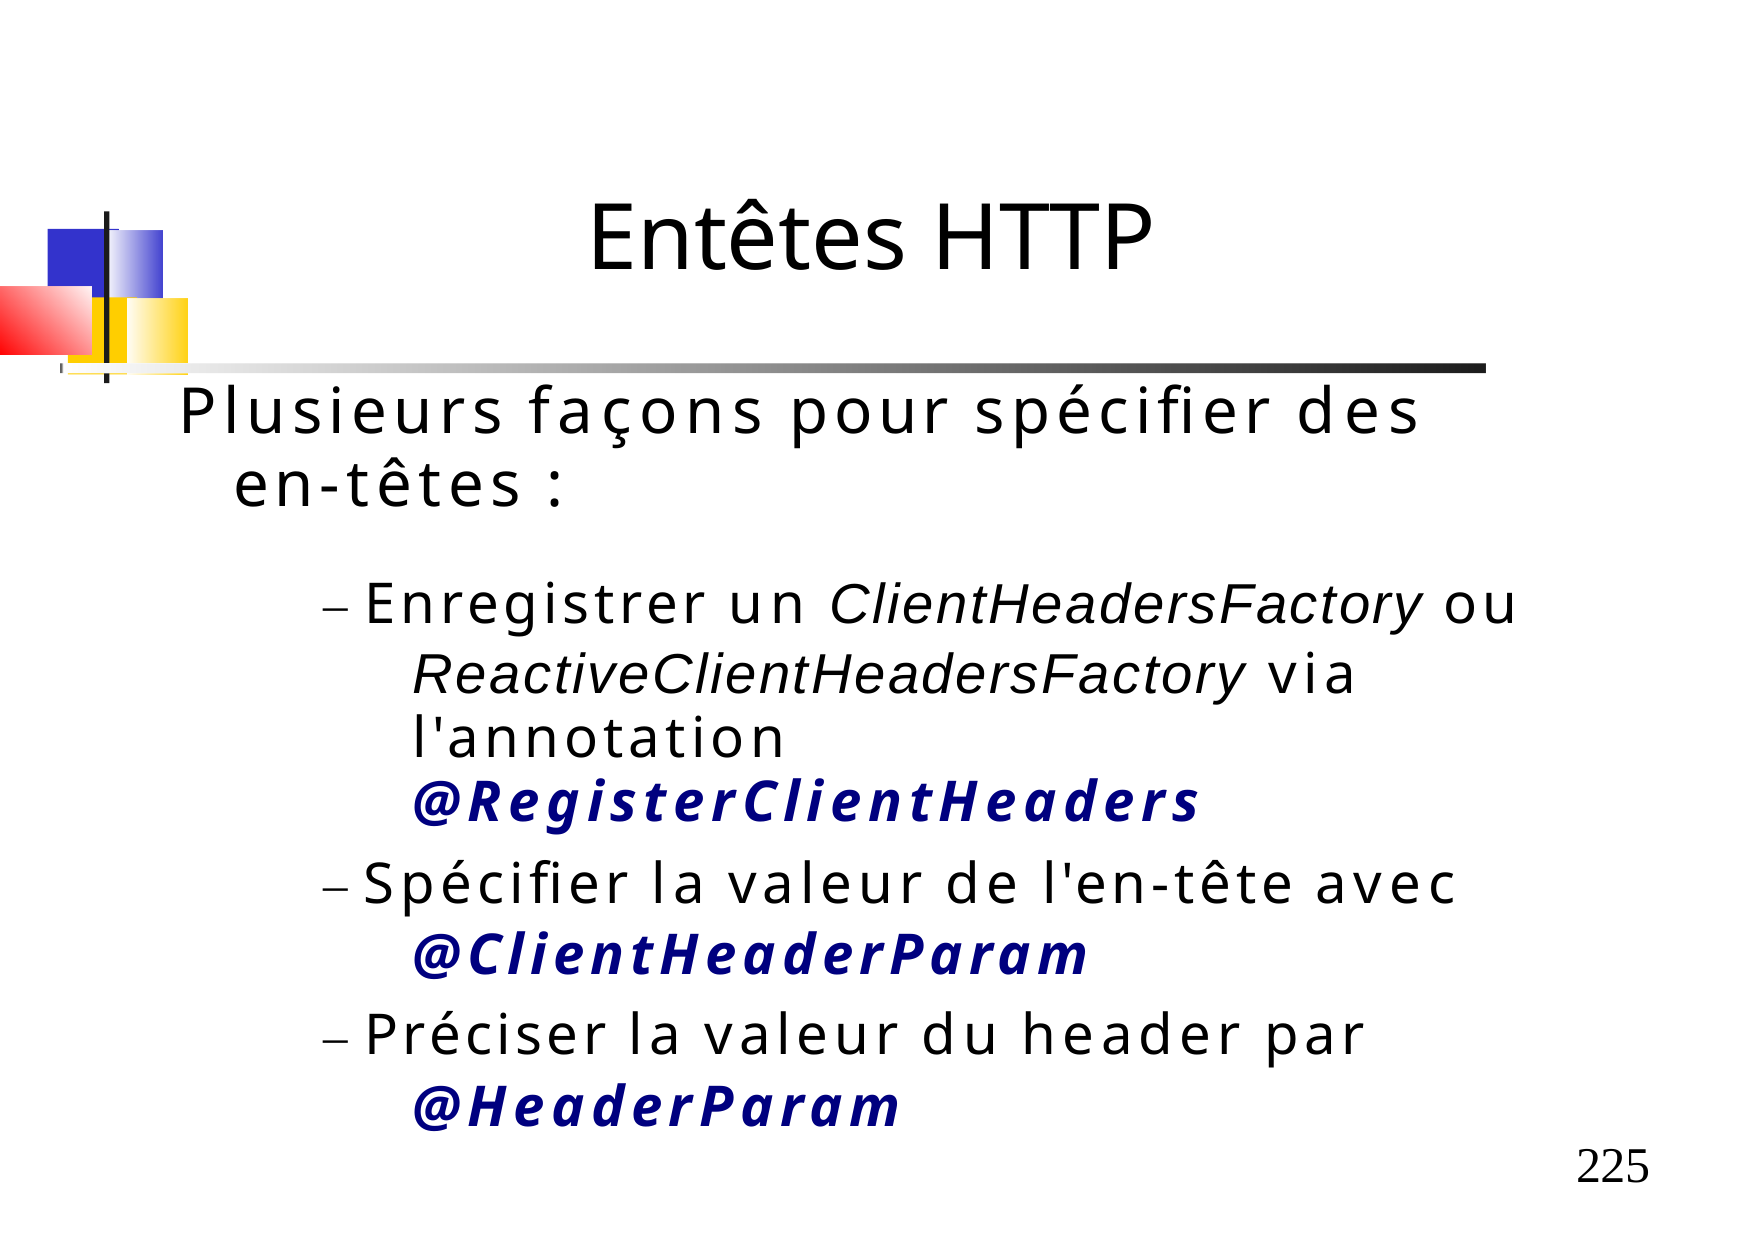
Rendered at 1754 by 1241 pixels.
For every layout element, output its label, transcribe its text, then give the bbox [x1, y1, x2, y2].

picture [60, 229, 179, 384]
slide_number 225 [1569, 1135, 1660, 1241]
list Plusieurs façons pour spécifier des en-têtes : – Enregistrer un ClientHeadersFactory ou ReactiveClientHeadersFactory via l'annotation @RegisterClientHeaders – Spécifier la valeur de l'en-tête avec @ClientHeaderParam – Préciser la valeur du header par @HeaderParam [177, 365, 1563, 1139]
picture [0, 285, 92, 355]
title Entêtes HTTP [179, 183, 1564, 393]
